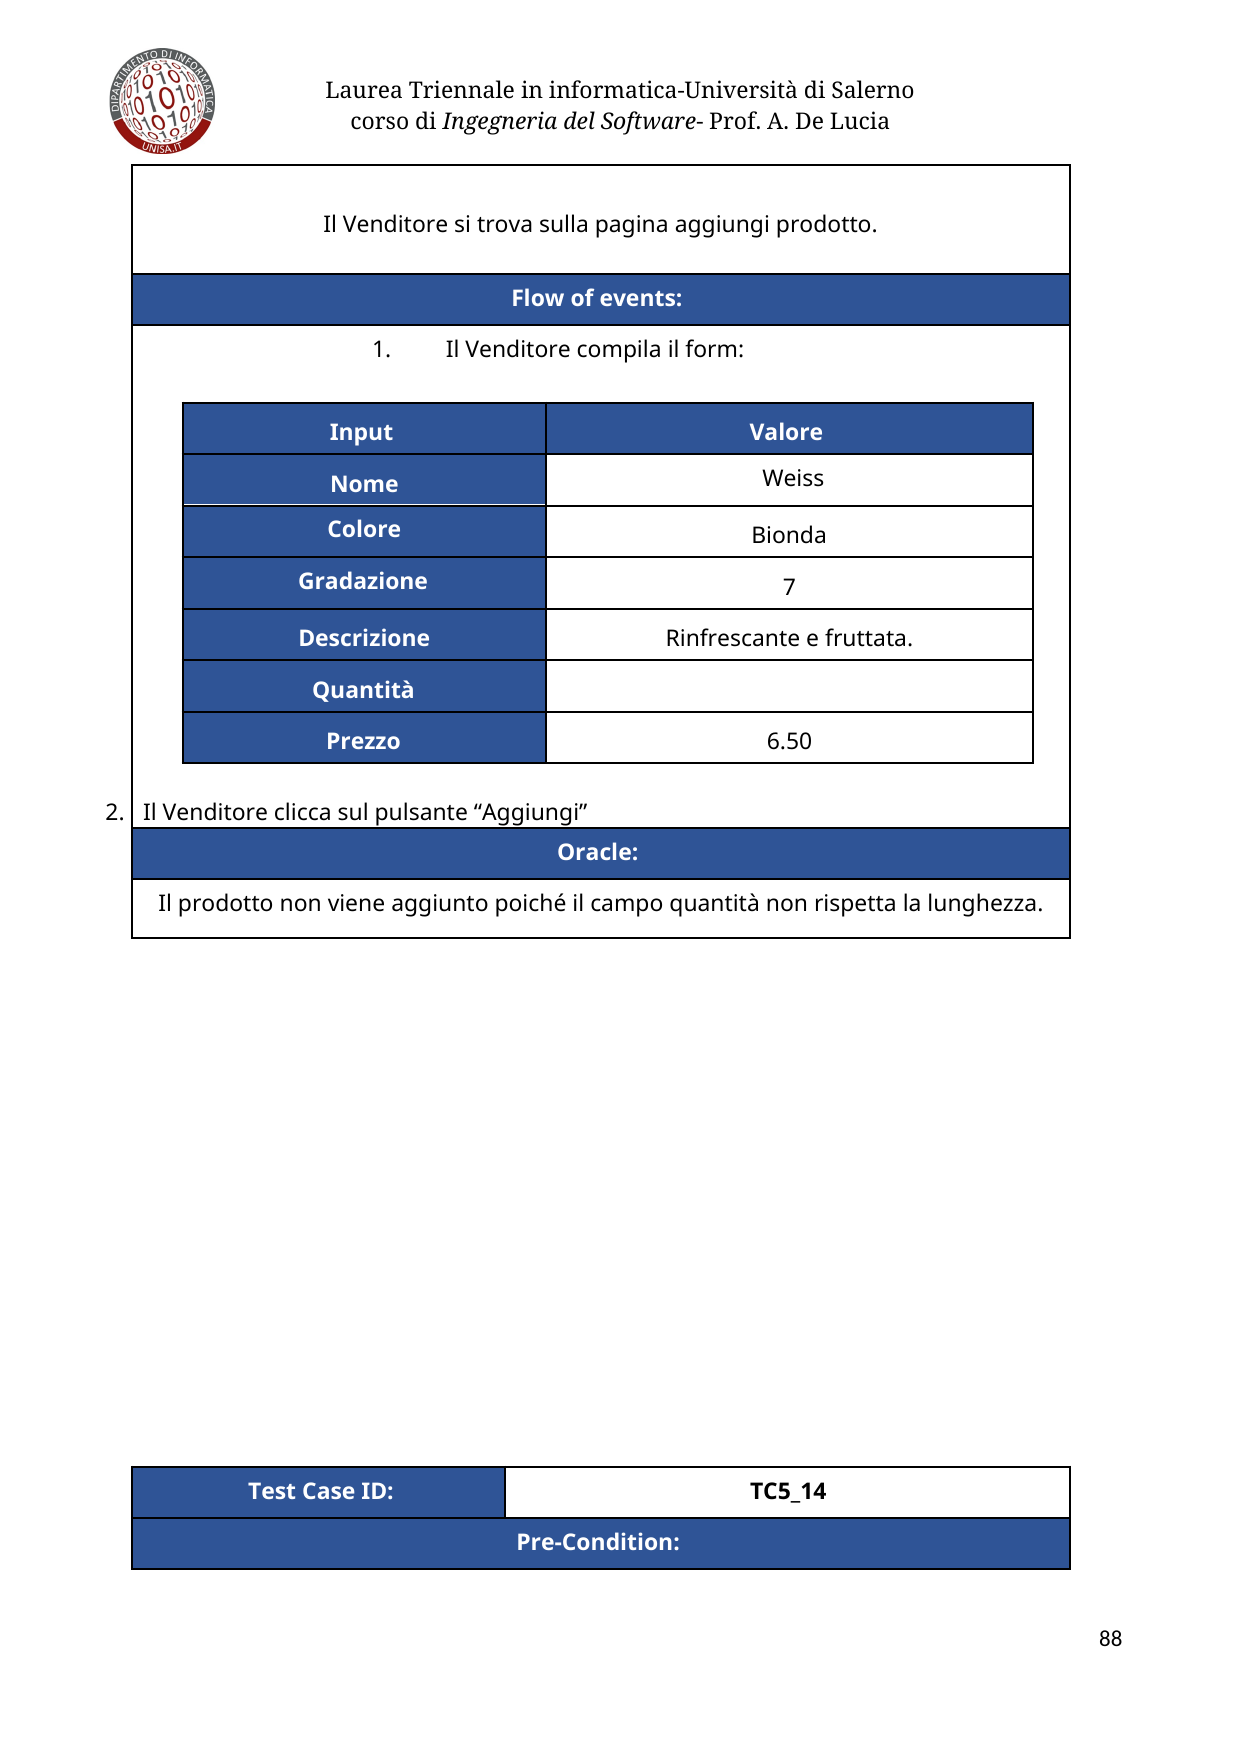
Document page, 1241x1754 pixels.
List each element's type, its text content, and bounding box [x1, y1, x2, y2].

table_header Test Case ID: [133, 1468, 504, 1517]
table_cell Rinfrescante e fruttata. [547, 610, 1032, 659]
table_cell Bionda [547, 507, 1032, 556]
table_cell Pre-Condition: [133, 1519, 1069, 1568]
table_cell Nome [184, 455, 545, 504]
table_cell Flow of events: [133, 275, 1069, 324]
table_header TC5_14 [506, 1468, 1069, 1517]
table_cell 7 [547, 558, 1032, 608]
table_cell Il Venditore si trova sulla pagina aggiungi prodotto. [133, 166, 1069, 273]
table_cell Weiss [547, 455, 1032, 504]
table_cell 6.50 [547, 713, 1032, 762]
table_cell Descrizione [184, 610, 545, 659]
table_cell Oracle: [133, 829, 1069, 878]
table_cell Colore [184, 507, 545, 556]
table_cell Gradazione [184, 558, 545, 608]
table_cell Il prodotto non viene aggiunto poiché il campo quantità non rispetta la lunghezza. [133, 880, 1069, 937]
table_cell Quantità [184, 661, 545, 711]
table_cell Prezzo [184, 713, 545, 762]
table_header Input [184, 404, 545, 453]
table_cell Il Venditore compila il form: Il Venditore clicca sul pulsante “Aggiungi” [133, 326, 1069, 827]
table_cell [547, 661, 1032, 711]
table_header Valore [547, 404, 1032, 453]
